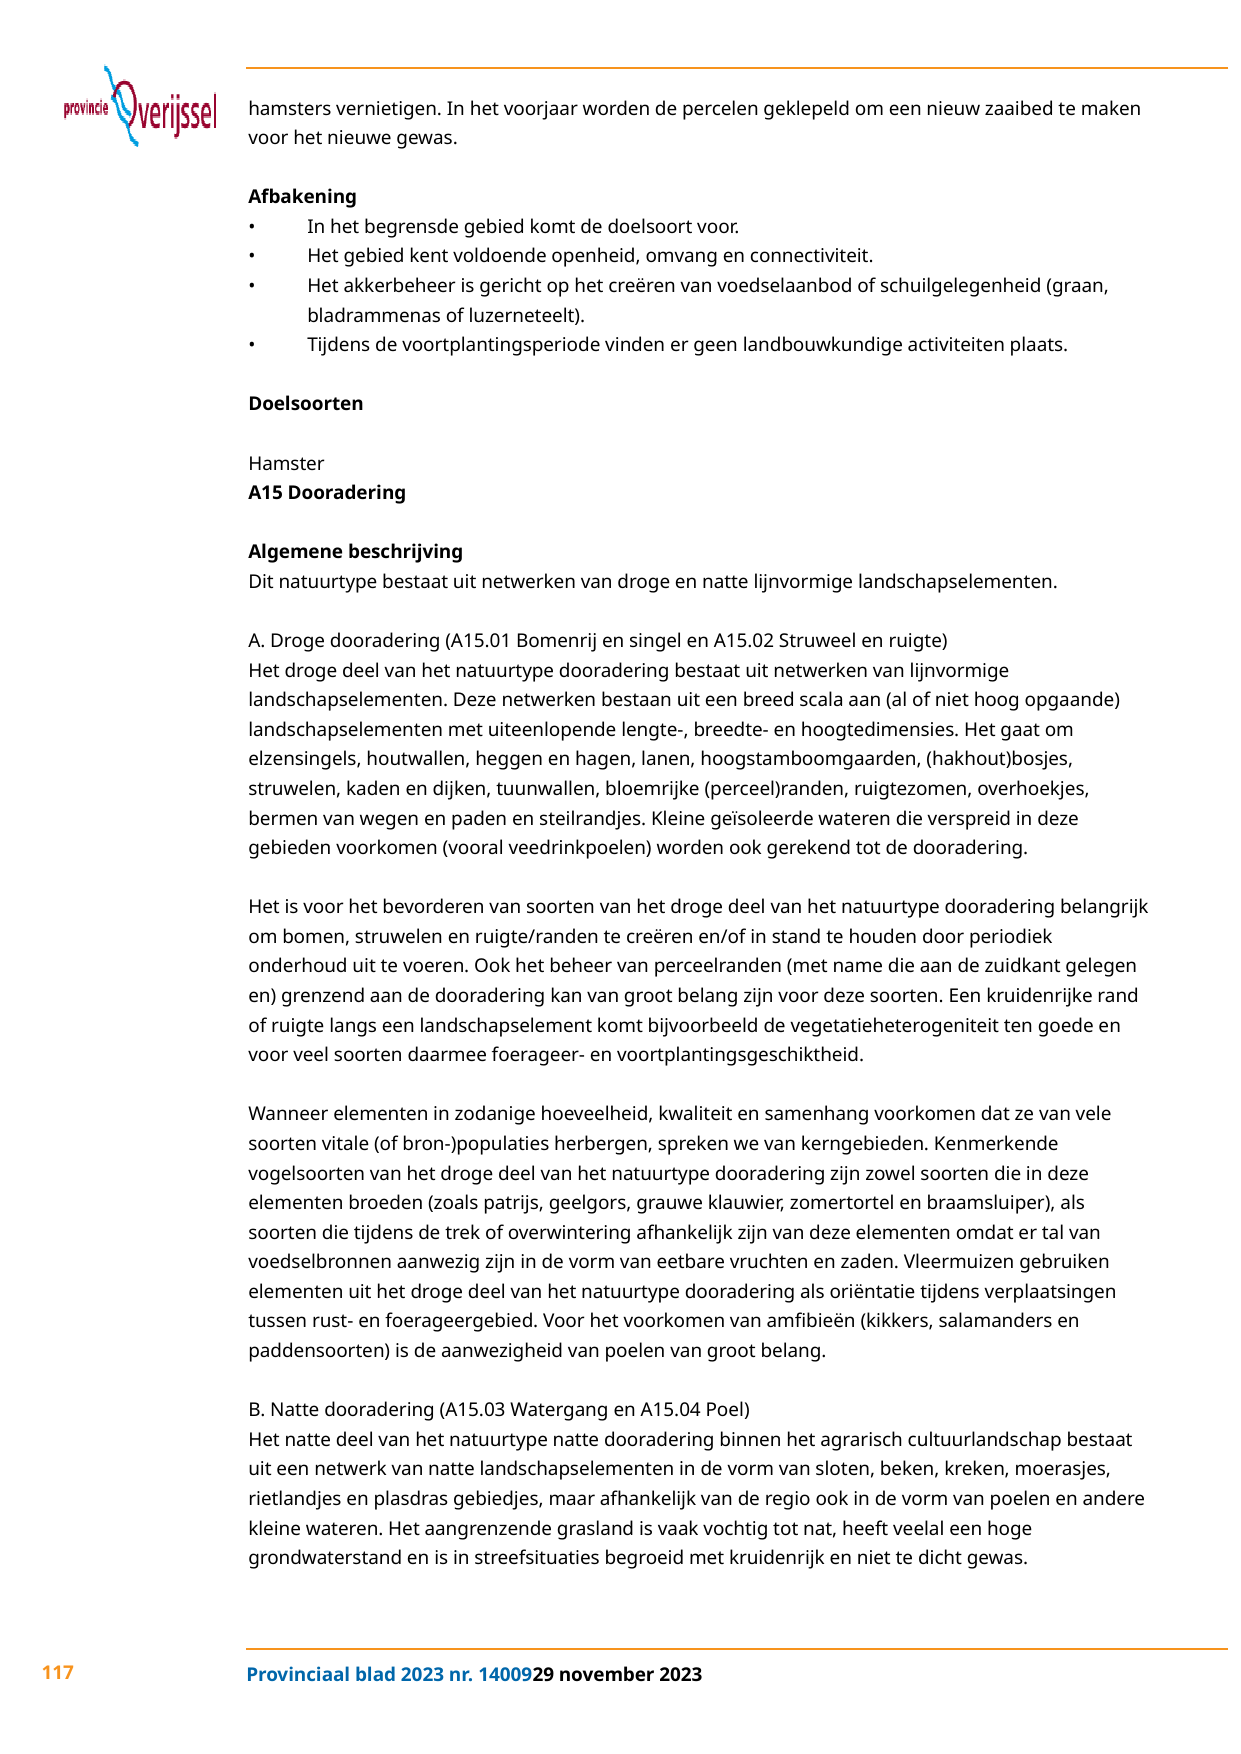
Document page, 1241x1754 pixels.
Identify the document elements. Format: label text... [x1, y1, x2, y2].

text Doelsoorten [248, 391, 1152, 416]
list Het gebied kent voldoende openheid, omvang en connectiviteit. [248, 243, 1152, 268]
text A15 Dooradering [248, 479, 1152, 505]
text Dit natuurtype bestaat uit netwerken van droge en natte lijnvormige landschapselementen. [248, 568, 1152, 594]
text A. Droge dooradering (A15.01 Bomenrij en singel en A15.02 Struweel en ruigte) [248, 627, 1152, 653]
text Algemene beschrijving [248, 538, 1152, 564]
text Hamster [248, 450, 1152, 476]
list Het akkerbeheer is gericht op het creëren van voedselaanbod of schuilgelegenheid (graan, bladrammenas of luzerneteelt). [248, 272, 1152, 328]
picture [41, 47, 231, 172]
text Afbakening [248, 183, 1152, 209]
text Het natte deel van het natuurtype natte dooradering binnen het agrarisch cultuurlandschap bestaat uit een netwerk van natte landschapselementen in de vorm van sloten, beken, kreken, moerasjes, rietlandjes en plasdras gebiedjes, maar afhankelijk van de regio ook in de vorm van poelen en andere kleine wateren. Het aangrenzende grasland is vaak vochtig tot nat, heeft veelal een hoge grondwaterstand en is in streefsituaties begroeid met kruidenrijk en niet te dicht gewas. [248, 1426, 1152, 1570]
text Wanneer elementen in zodanige hoeveelheid, kwaliteit en samenhang voorkomen dat ze van vele soorten vitale (of bron-)populaties herbergen, spreken we van kerngebieden. Kenmerkende vogelsoorten van het droge deel van het natuurtype dooradering zijn zowel soorten die in deze elementen broeden (zoals patrijs, geelgors, grauwe klauwier, zomertortel en braamsluiper), als soorten die tijdens de trek of overwintering afhankelijk zijn van deze elementen omdat er tal van voedselbronnen aanwezig zijn in de vorm van eetbare vruchten en zaden. Vleermuizen gebruiken elementen uit het droge deel van het natuurtype dooradering als oriëntatie tijdens verplaatsingen tussen rust- en foerageergebied. Voor het voorkomen van amfibieën (kikkers, salamanders en paddensoorten) is de aanwezigheid van poelen van groot belang. [248, 1101, 1152, 1363]
text Het droge deel van het natuurtype dooradering bestaat uit netwerken van lijnvormige landschapselementen. Deze netwerken bestaan uit een breed scala aan (al of niet hoog opgaande) landschapselementen met uiteenlopende lengte-, breedte- en hoogtedimensies. Het gaat om elzensingels, houtwallen, heggen en hagen, lanen, hoogstamboomgaarden, (hakhout)bosjes, struwelen, kaden en dijken, tuunwallen, bloemrijke (perceel)randen, ruigtezomen, overhoekjes, bermen van wegen en paden en steilrandjes. Kleine geïsoleerde wateren die verspreid in deze gebieden voorkomen (vooral veedrinkpoelen) worden ook gerekend tot de dooradering. [248, 657, 1152, 860]
text Het is voor het bevorderen van soorten van het droge deel van het natuurtype dooradering belangrijk om bomen, struwelen en ruigte/randen te creëren en/of in stand te houden door periodiek onderhoud uit te voeren. Ook het beheer van perceelranden (met name die aan de zuidkant gelegen en) grenzend aan de dooradering kan van groot belang zijn voor deze soorten. Een kruidenrijke rand of ruigte langs een landschapselement komt bijvoorbeeld de vegetatieheterogeniteit ten goede en voor veel soorten daarmee foerageer- en voortplantingsgeschiktheid. [248, 893, 1152, 1067]
text hamsters vernietigen. In het voorjaar worden de percelen geklepeld om een nieuw zaaibed te maken voor het nieuwe gewas. [248, 95, 1152, 150]
list In het begrensde gebied komt de doelsoort voor. [248, 213, 1152, 239]
text B. Natte dooradering (A15.03 Watergang en A15.04 Poel) [248, 1396, 1152, 1422]
list Tijdens de voortplantingsperiode vinden er geen landbouwkundige activiteiten plaats. [248, 331, 1152, 357]
